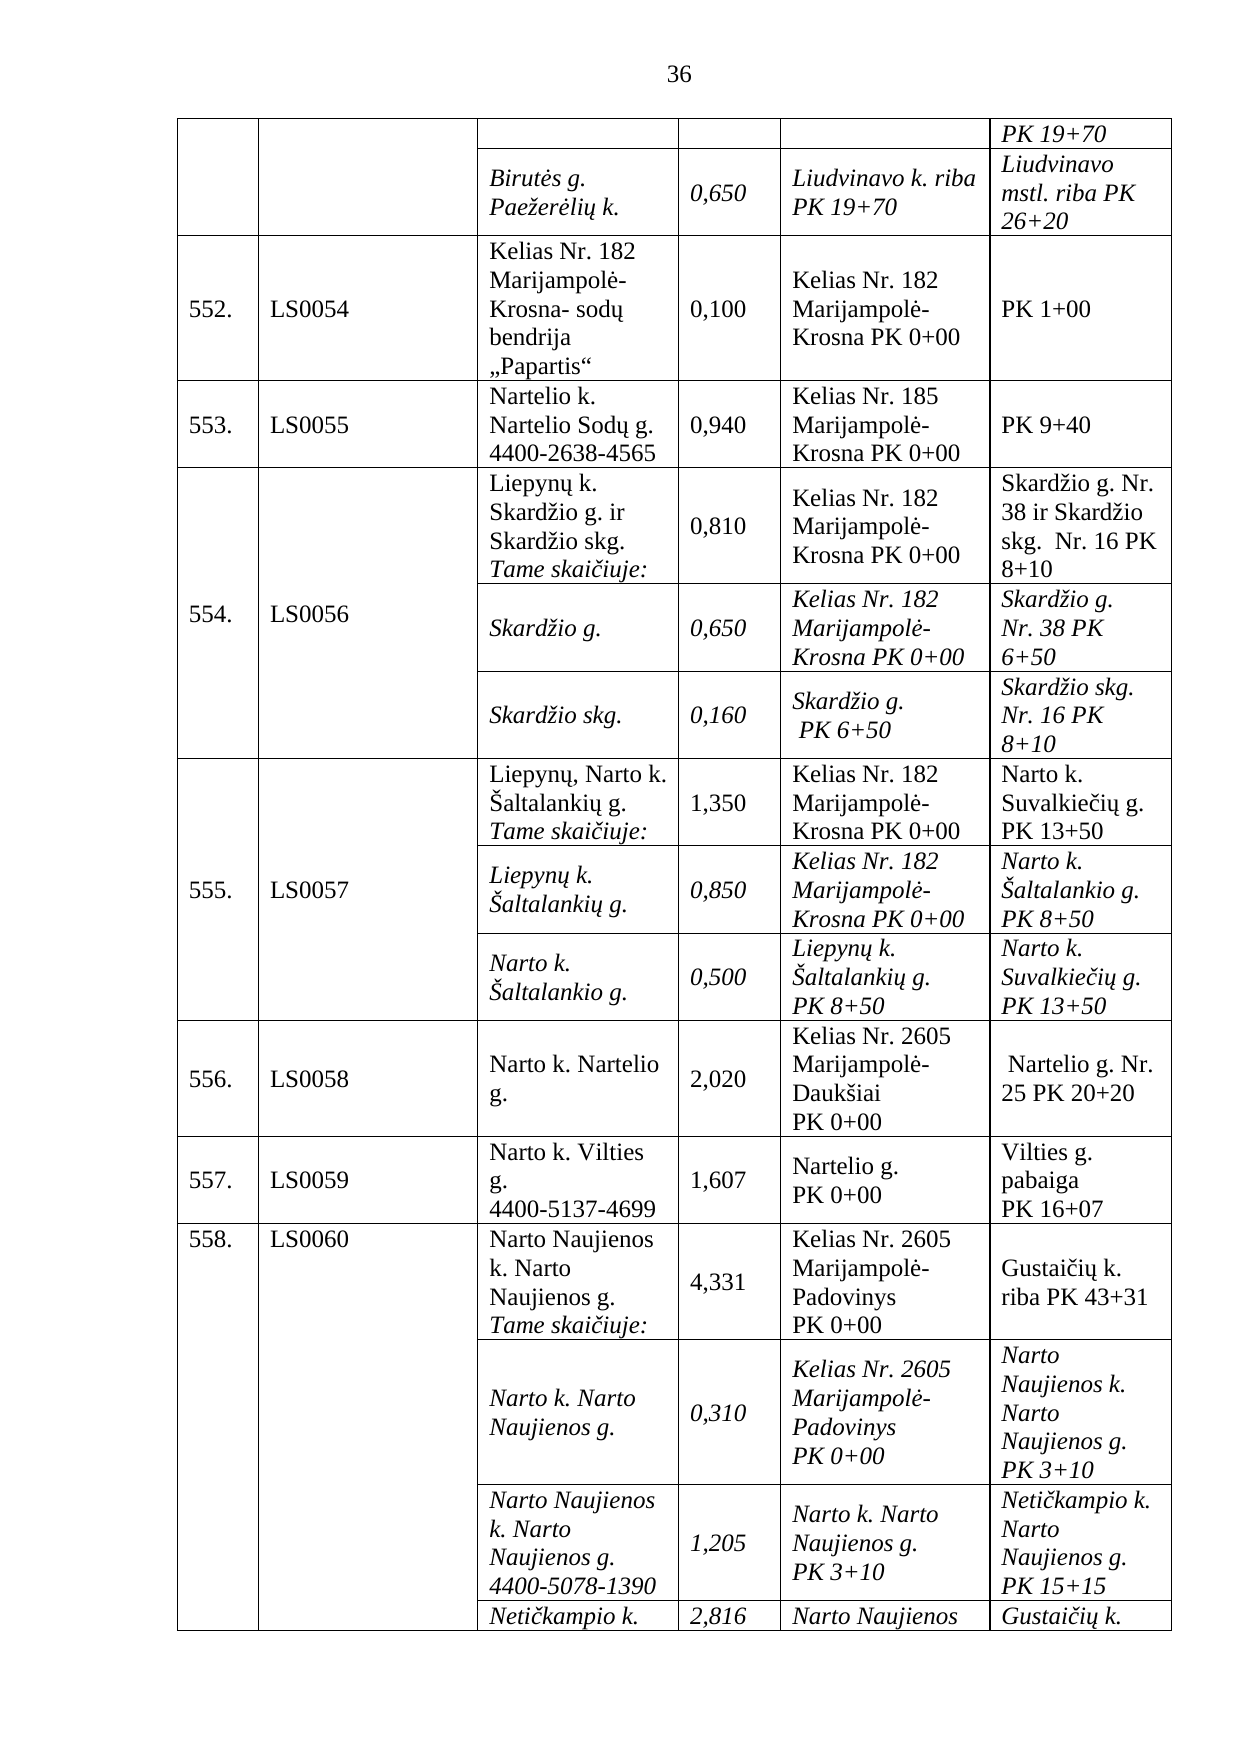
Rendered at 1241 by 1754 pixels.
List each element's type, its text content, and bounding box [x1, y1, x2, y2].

table_cell Liepynų k. Skardžio g. ir Skardžio skg. Tame skaičiuje: [478, 468, 678, 583]
table_cell Kelias Nr. 2605 Marijampolė- Padovinys PK 0+00 [781, 1224, 989, 1339]
table_cell LS0060 [259, 1224, 477, 1630]
table_cell 2,020 [679, 1021, 780, 1136]
table_cell [178, 119, 258, 235]
table_cell 1,607 [679, 1137, 780, 1223]
table_cell Nartelio g. Nr. 25 PK 20+20 [991, 1021, 1171, 1136]
table_cell Kelias Nr. 182 Marijampolė- Krosna PK 0+00 [781, 236, 989, 380]
table_cell 1,205 [679, 1485, 780, 1600]
table_cell Liepynų, Narto k. Šaltalankių g. Tame skaičiuje: [478, 759, 678, 845]
table_cell 554. [178, 468, 258, 758]
table_cell 0,850 [679, 846, 780, 932]
table_cell Narto k. Šaltalankio g. [478, 934, 678, 1020]
table_cell Skardžio g. Nr. 38 ir Skardžio skg. Nr. 16 PK 8+10 [991, 468, 1171, 583]
table_cell Liepynų k. Šaltalankių g. PK 8+50 [781, 934, 989, 1020]
table_cell Kelias Nr. 182 Marijampolė- Krosna PK 0+00 [781, 468, 989, 583]
table_cell Kelias Nr. 182 Marijampolė- Krosna PK 0+00 [781, 759, 989, 845]
table_cell Kelias Nr. 2605 Marijampolė- Padovinys PK 0+00 [781, 1340, 989, 1484]
table_cell LS0057 [259, 759, 477, 1020]
table_cell [259, 119, 477, 235]
table_cell Kelias Nr. 182 Marijampolė- Krosna PK 0+00 [781, 846, 989, 932]
table_cell Skardžio g. PK 6+50 [781, 672, 989, 758]
table_cell Kelias Nr. 182 Marijampolė- Krosna PK 0+00 [781, 584, 989, 671]
table_cell Narto k. Narto Naujienos g. PK 3+10 [781, 1485, 989, 1600]
table_cell Gustaičių k. riba PK 43+31 [991, 1224, 1171, 1339]
table_cell Narto k. Vilties g. 4400-5137-4699 [478, 1137, 678, 1223]
table_cell PK 9+40 [991, 381, 1171, 467]
table_cell 558. [178, 1224, 258, 1630]
table_cell LS0056 [259, 468, 477, 758]
table_cell Nartelio g. PK 0+00 [781, 1137, 989, 1223]
table_cell 552. [178, 236, 258, 380]
table_cell Netičkampio k. Narto Naujienos g. PK 15+15 [991, 1485, 1171, 1600]
table_cell 0,650 [679, 149, 780, 235]
table_cell Netičkampio k. [478, 1601, 678, 1630]
table_cell PK 19+70 [991, 119, 1171, 148]
table_cell Narto Naujienos k. Narto Naujienos g. Tame skaičiuje: [478, 1224, 678, 1339]
table_cell Liudvinavo k. riba PK 19+70 [781, 149, 989, 235]
table_cell Narto k. Suvalkiečių g. PK 13+50 [991, 934, 1171, 1020]
table_cell PK 1+00 [991, 236, 1171, 380]
table_cell 557. [178, 1137, 258, 1223]
table_cell Narto k. Suvalkiečių g. PK 13+50 [991, 759, 1171, 845]
table_cell Kelias Nr. 185 Marijampolė- Krosna PK 0+00 [781, 381, 989, 467]
table_cell Narto k. Narto Naujienos g. [478, 1340, 678, 1484]
table_cell 0,310 [679, 1340, 780, 1484]
table_cell Narto Naujienos [781, 1601, 989, 1630]
table_cell LS0059 [259, 1137, 477, 1223]
table_cell 556. [178, 1021, 258, 1136]
table_cell 0,810 [679, 468, 780, 583]
table_cell Narto k. Nartelio g. [478, 1021, 678, 1136]
table_cell Skardžio g. [478, 584, 678, 671]
table_cell LS0055 [259, 381, 477, 467]
table_cell Narto k. Šaltalankio g. PK 8+50 [991, 846, 1171, 932]
table_cell Skardžio g. Nr. 38 PK 6+50 [991, 584, 1171, 671]
table_cell LS0058 [259, 1021, 477, 1136]
table_cell Liepynų k. Šaltalankių g. [478, 846, 678, 932]
table_cell 0,160 [679, 672, 780, 758]
table_cell 4,331 [679, 1224, 780, 1339]
table_cell 2,816 [679, 1601, 780, 1630]
table_cell Narto Naujienos k. Narto Naujienos g. 4400-5078-1390 [478, 1485, 678, 1600]
table_cell Skardžio skg. Nr. 16 PK 8+10 [991, 672, 1171, 758]
table_cell 0,940 [679, 381, 780, 467]
table_cell LS0054 [259, 236, 477, 380]
table_cell 0,500 [679, 934, 780, 1020]
table_cell 553. [178, 381, 258, 467]
table_cell Gustaičių k. [991, 1601, 1171, 1630]
table_cell 1,350 [679, 759, 780, 845]
table_cell Narto Naujienos k. Narto Naujienos g. PK 3+10 [991, 1340, 1171, 1484]
table_cell 0,650 [679, 584, 780, 671]
table_cell Kelias Nr. 182 Marijampolė- Krosna- sodų bendrija „Papartis“ [478, 236, 678, 380]
table_cell Nartelio k. Nartelio Sodų g. 4400-2638-4565 [478, 381, 678, 467]
table_cell [781, 119, 989, 148]
table_cell [679, 119, 780, 148]
table_cell 0,100 [679, 236, 780, 380]
table_cell Birutės g. Paežerėlių k. [478, 149, 678, 235]
table_cell Vilties g. pabaiga PK 16+07 [991, 1137, 1171, 1223]
table_cell Skardžio skg. [478, 672, 678, 758]
table_cell 555. [178, 759, 258, 1020]
table_cell [478, 119, 678, 148]
table_cell Liudvinavo mstl. riba PK 26+20 [991, 149, 1171, 235]
table_cell Kelias Nr. 2605 Marijampolė- Daukšiai PK 0+00 [781, 1021, 989, 1136]
